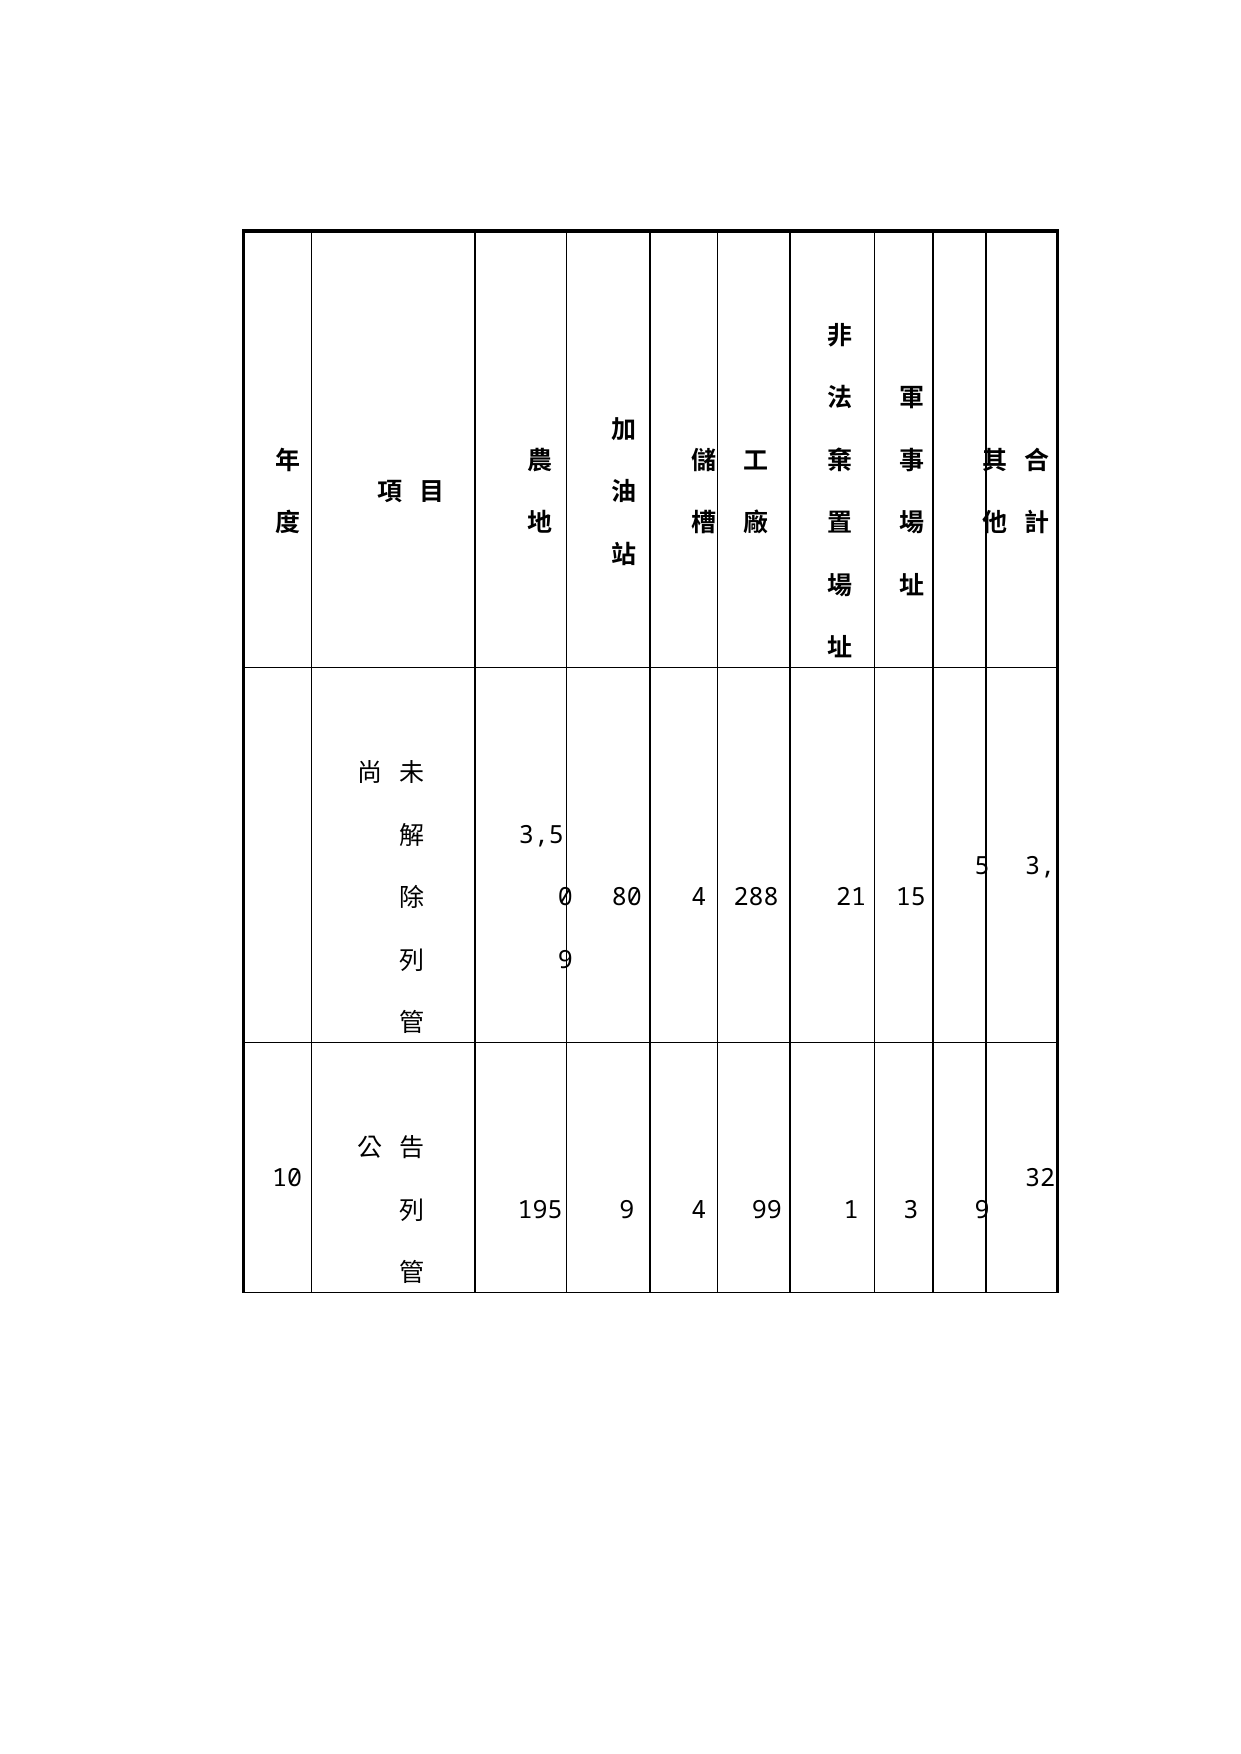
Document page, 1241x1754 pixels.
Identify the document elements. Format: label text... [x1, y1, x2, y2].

table_cell 尚未解除列管 [312, 668, 474, 1042]
table_cell 3,975 [987, 668, 1056, 1042]
table_header 農地 [476, 233, 566, 667]
table_cell 1 [791, 1043, 874, 1292]
table_header 合計 [987, 233, 1056, 667]
table_cell 195 [476, 1043, 566, 1292]
table_header 儲槽 [651, 233, 717, 667]
table_cell 4 [651, 668, 717, 1042]
table_header 軍事場址 [875, 233, 932, 667]
table_cell 15 [875, 668, 932, 1042]
table_header 工廠 [718, 233, 789, 667]
table_header 加油站 [567, 233, 649, 667]
table_cell 9 [567, 1043, 649, 1292]
table_cell 公告列管 [312, 1043, 474, 1292]
table_header 年度 [245, 233, 311, 667]
table_header 非法棄置場址 [791, 233, 874, 667]
table_cell 3 [875, 1043, 932, 1292]
table_cell 4 [651, 1043, 717, 1292]
table_cell 9 [934, 1043, 985, 1292]
table_cell 107 [245, 1043, 311, 1292]
table_cell 288 [718, 668, 789, 1042]
table_cell 106 [245, 668, 311, 1042]
table_header 項目 [312, 233, 474, 667]
table_cell 21 [791, 668, 874, 1042]
table_cell 99 [718, 1043, 789, 1292]
table_cell 80 [567, 668, 649, 1042]
table_cell 320 [987, 1043, 1056, 1292]
table_cell 3,509 [476, 668, 566, 1042]
table_cell 58 [934, 668, 985, 1042]
table_header 其他 [934, 233, 985, 667]
